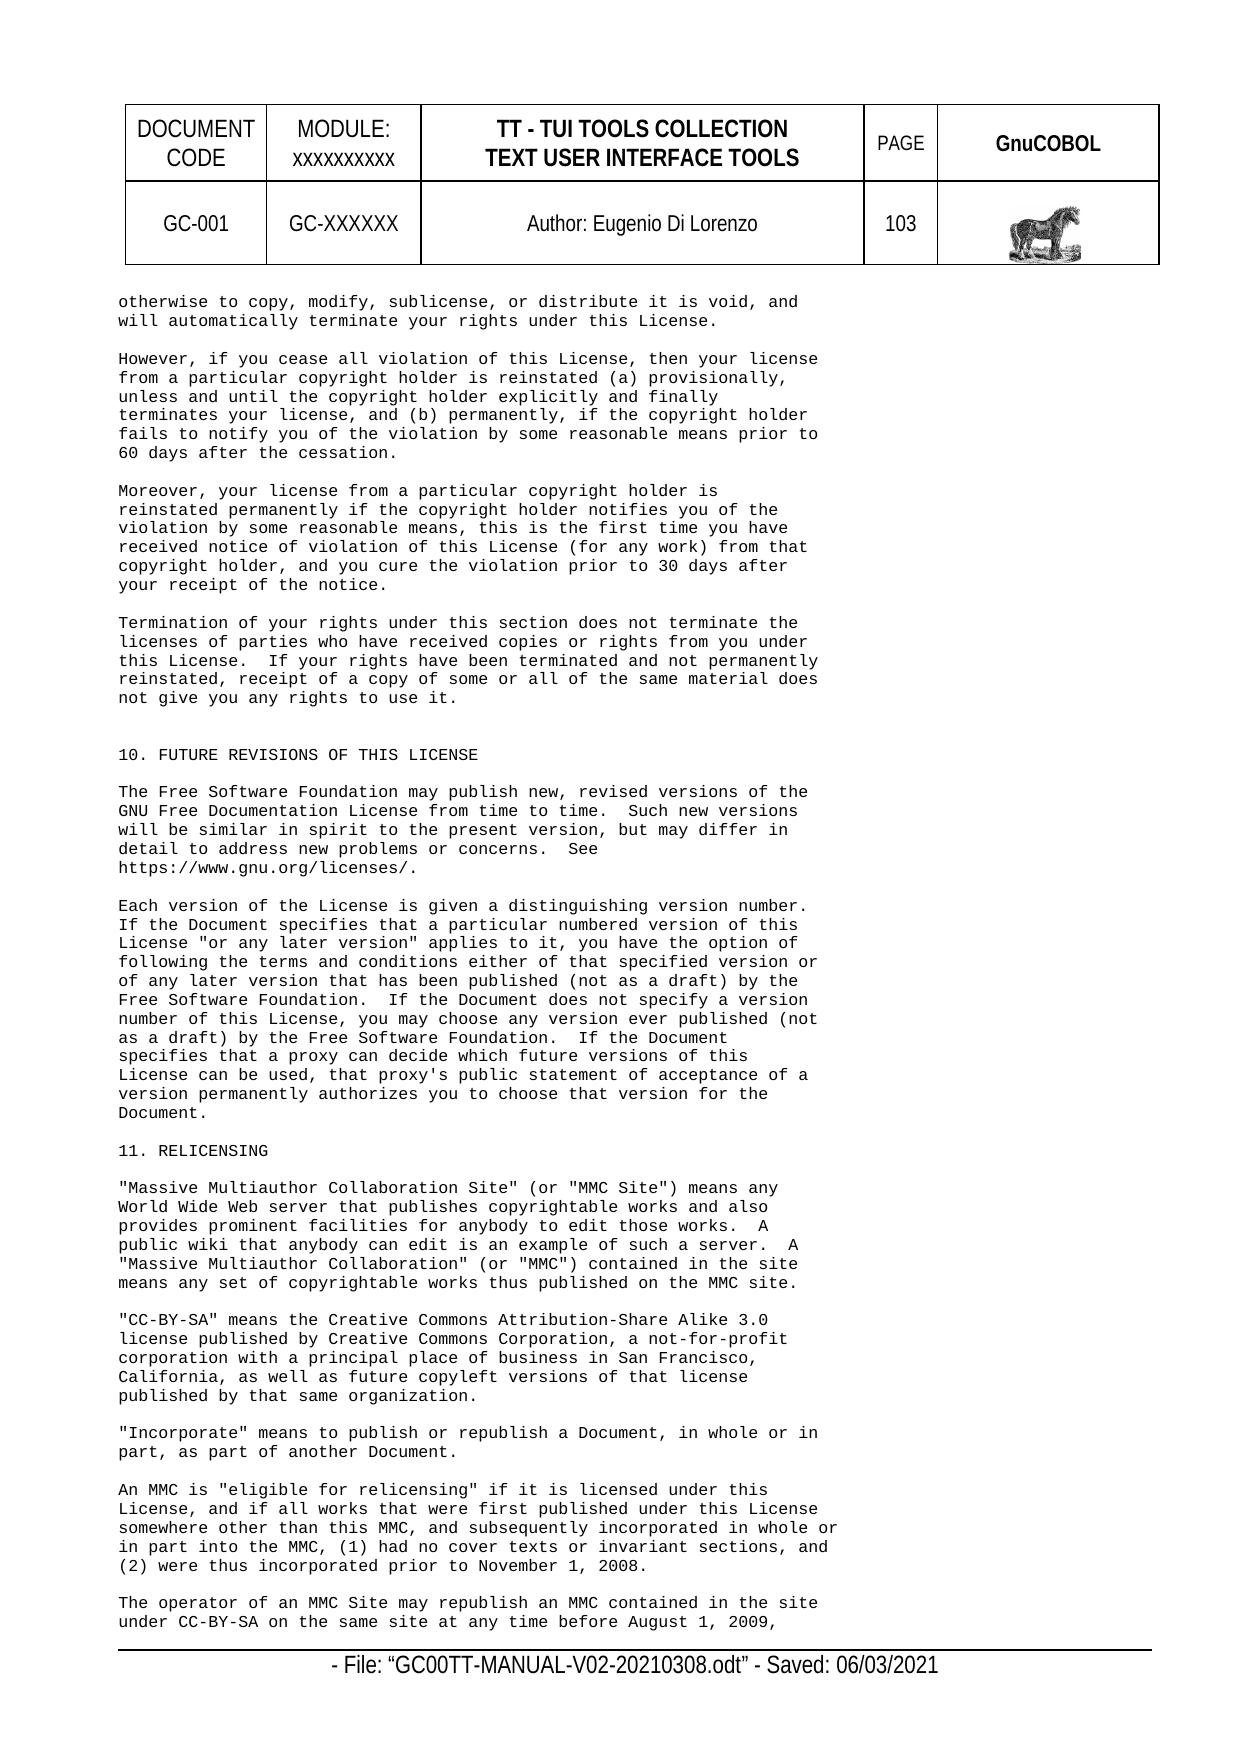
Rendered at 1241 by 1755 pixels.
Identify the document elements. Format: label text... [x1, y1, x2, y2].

text public wiki that anybody can edit is an example of such a server. A [118, 1237, 1152, 1255]
text of any later version that has been published (not as a draft) by the [118, 973, 1152, 991]
text reinstated permanently if the copyright holder notifies you of the [118, 501, 1152, 520]
text Each version of the License is given a distinguishing version number. [118, 897, 1152, 916]
text following the terms and conditions either of that specified version or [118, 954, 1152, 973]
text will automatically terminate your rights under this License. [118, 313, 1152, 332]
text not give you any rights to use it. [118, 690, 1152, 709]
text from a particular copyright holder is reinstated (a) provisionally, [118, 369, 1152, 388]
text under CC-BY-SA on the same site at any time before August 1, 2009, [118, 1614, 1152, 1632]
text An MMC is "eligible for relicensing" if it is licensed under this [118, 1482, 1152, 1501]
text as a draft) by the Free Software Foundation. If the Document [118, 1029, 1152, 1048]
text The operator of an MMC Site may republish an MMC contained in the site [118, 1595, 1152, 1614]
text received notice of violation of this License (for any work) from that [118, 539, 1152, 558]
text 11. RELICENSING [118, 1142, 1152, 1161]
text copyright holder, and you cure the violation prior to 30 days after [118, 558, 1152, 577]
text published by that same organization. [118, 1387, 1152, 1406]
text License, and if all works that were first published under this License [118, 1501, 1152, 1519]
text corporation with a principal place of business in San Francisco, [118, 1350, 1152, 1368]
text license published by Creative Commons Corporation, a not-for-profit [118, 1331, 1152, 1350]
text Moreover, your license from a particular copyright holder is [118, 482, 1152, 501]
text licenses of parties who have received copies or rights from you under [118, 633, 1152, 652]
text License "or any later version" applies to it, you have the option of [118, 935, 1152, 954]
text number of this License, you may choose any version ever published (not [118, 1010, 1152, 1029]
text License can be used, that proxy's public statement of acceptance of a [118, 1067, 1152, 1086]
text detail to address new problems or concerns. See [118, 841, 1152, 859]
text Document. [118, 1104, 1152, 1123]
text The Free Software Foundation may publish new, revised versions of the [118, 784, 1152, 803]
text reinstated, receipt of a copy of some or all of the same material does [118, 671, 1152, 690]
text unless and until the copyright holder explicitly and finally [118, 388, 1152, 407]
text your receipt of the notice. [118, 577, 1152, 596]
text California, as well as future copyleft versions of that license [118, 1368, 1152, 1387]
text provides prominent facilities for anybody to edit those works. A [118, 1218, 1152, 1237]
text this License. If your rights have been terminated and not permanently [118, 652, 1152, 671]
text means any set of copyrightable works thus published on the MMC site. [118, 1274, 1152, 1293]
text (2) were thus incorporated prior to November 1, 2008. [118, 1557, 1152, 1576]
text However, if you cease all violation of this License, then your license [118, 350, 1152, 369]
text fails to notify you of the violation by some reasonable means prior to [118, 426, 1152, 445]
text 60 days after the cessation. [118, 445, 1152, 463]
text will be similar in spirit to the present version, but may differ in [118, 822, 1152, 841]
text version permanently authorizes you to choose that version for the [118, 1086, 1152, 1104]
text specifies that a proxy can decide which future versions of this [118, 1048, 1152, 1067]
text terminates your license, and (b) permanently, if the copyright holder [118, 407, 1152, 426]
text 10. FUTURE REVISIONS OF THIS LICENSE [118, 746, 1152, 765]
text violation by some reasonable means, this is the first time you have [118, 520, 1152, 539]
text "Massive Multiauthor Collaboration" (or "MMC") contained in the site [118, 1255, 1152, 1274]
text World Wide Web server that publishes copyrightable works and also [118, 1199, 1152, 1218]
text "Incorporate" means to publish or republish a Document, in whole or in [118, 1425, 1152, 1444]
text Termination of your rights under this section does not terminate the [118, 614, 1152, 633]
text "Massive Multiauthor Collaboration Site" (or "MMC Site") means any [118, 1180, 1152, 1199]
text GNU Free Documentation License from time to time. Such new versions [118, 803, 1152, 822]
text "CC-BY-SA" means the Creative Commons Attribution-Share Alike 3.0 [118, 1312, 1152, 1331]
text somewhere other than this MMC, and subsequently incorporated in whole or [118, 1519, 1152, 1538]
text If the Document specifies that a particular numbered version of this [118, 916, 1152, 935]
text otherwise to copy, modify, sublicense, or distribute it is void, and [118, 294, 1152, 313]
text part, as part of another Document. [118, 1444, 1152, 1463]
text https://www.gnu.org/licenses/. [118, 859, 1152, 878]
text Free Software Foundation. If the Document does not specify a version [118, 991, 1152, 1010]
text in part into the MMC, (1) had no cover texts or invariant sections, and [118, 1538, 1152, 1557]
